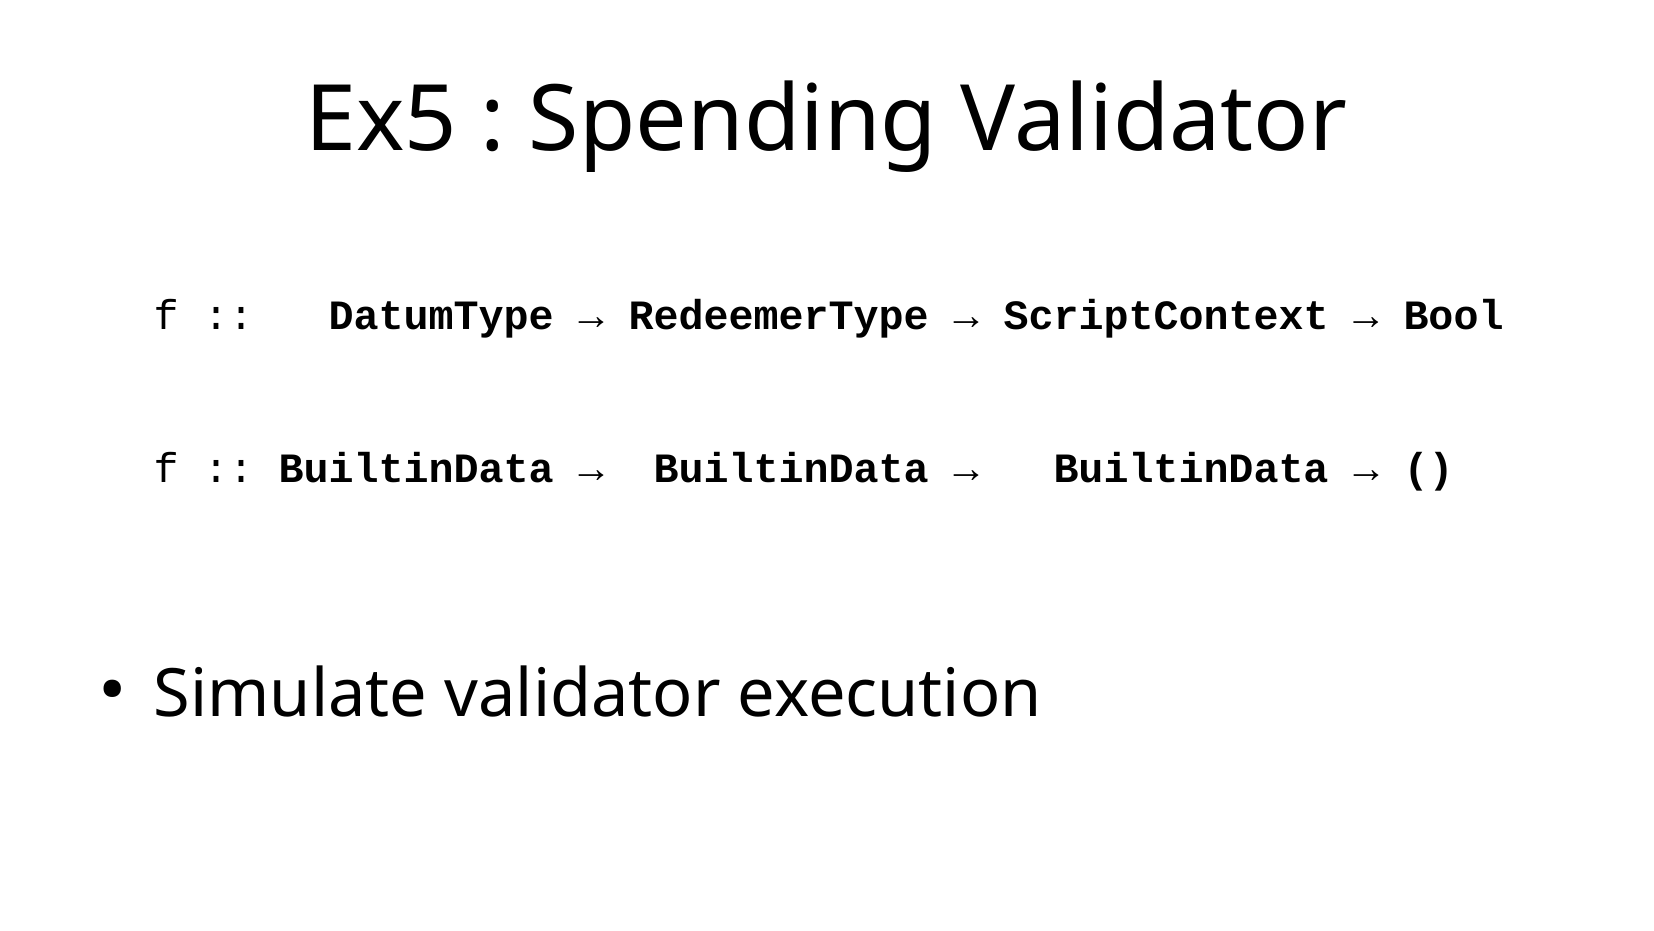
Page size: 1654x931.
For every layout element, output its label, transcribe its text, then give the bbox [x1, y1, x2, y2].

list f :: DatumType → RedeemerType → ScriptContext → Bool f :: BuiltinData → BuiltinData → BuiltinData → () Simulate validator execution [82, 217, 1571, 758]
title Ex5 : Spending Validator [82, 37, 1571, 193]
